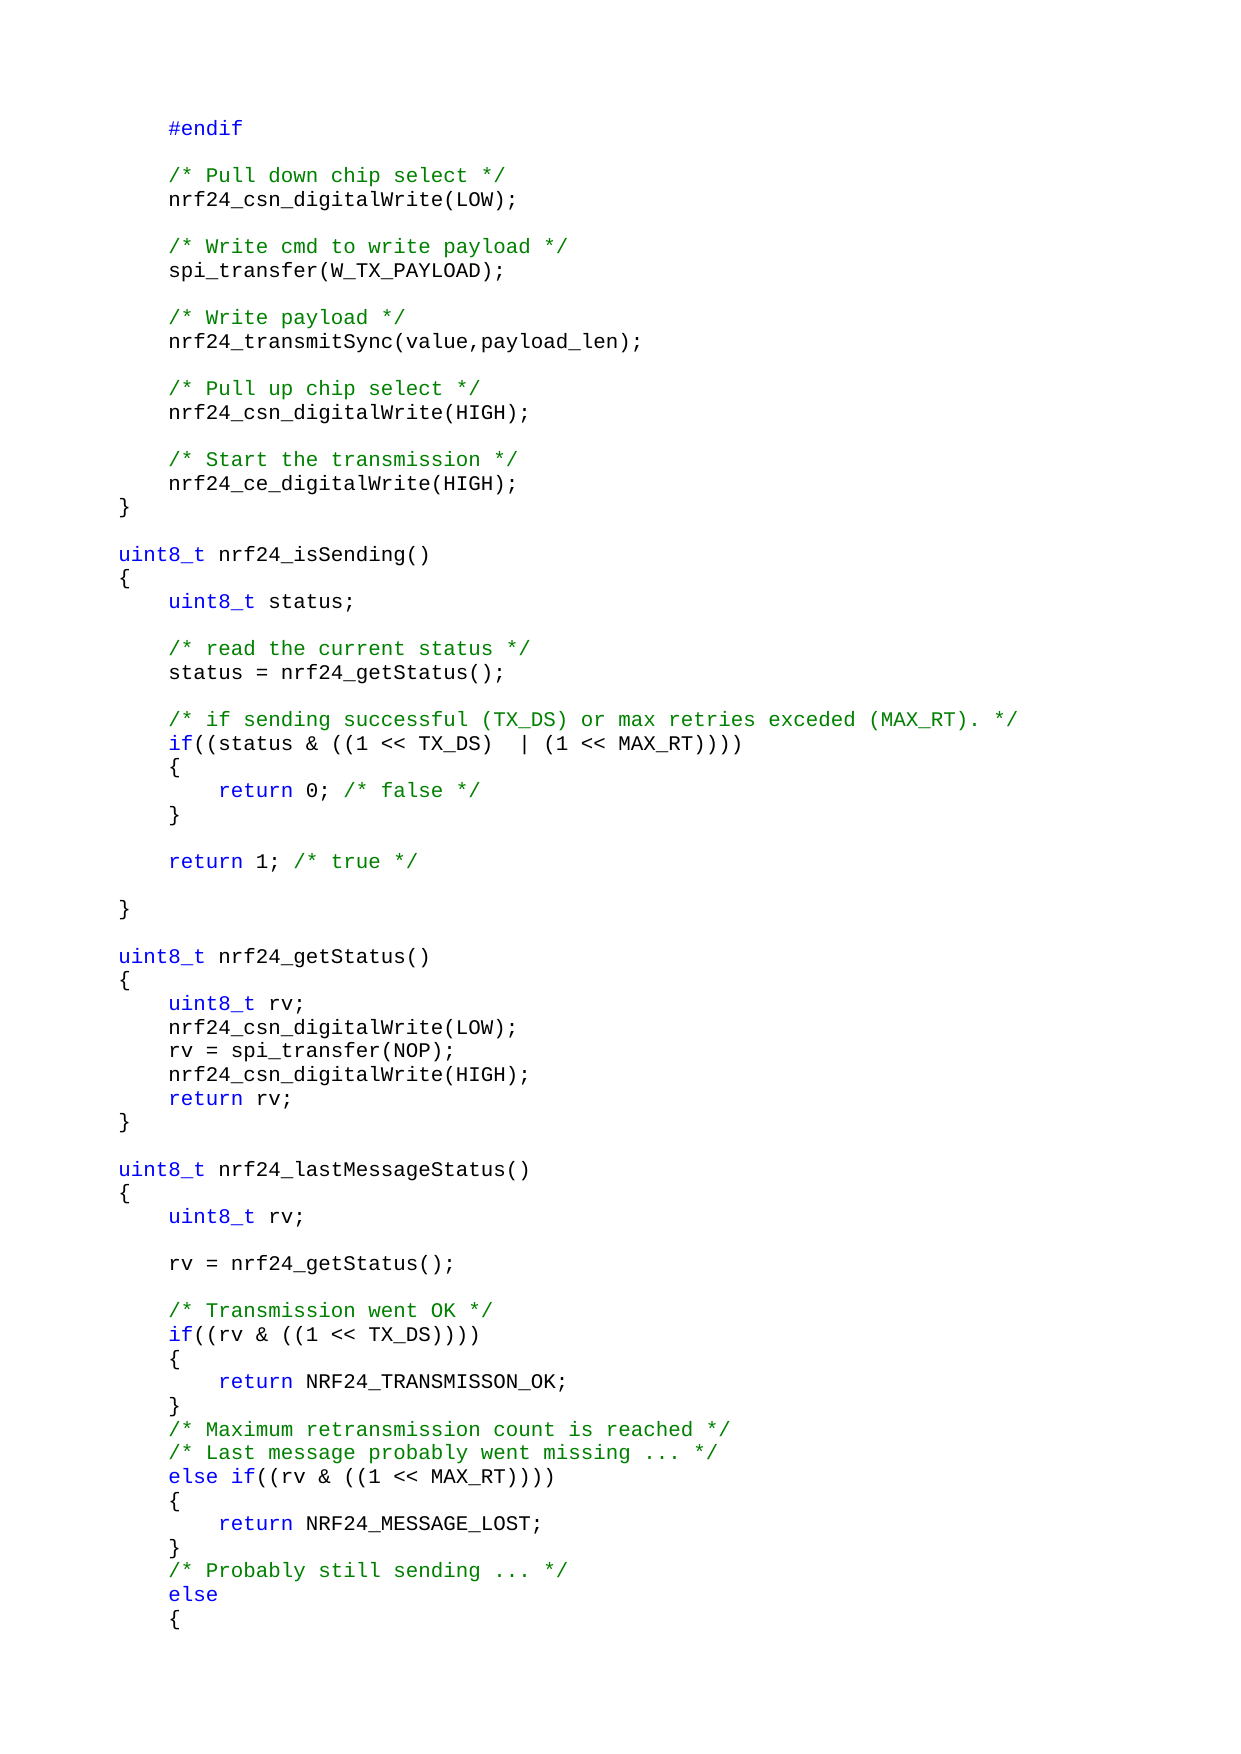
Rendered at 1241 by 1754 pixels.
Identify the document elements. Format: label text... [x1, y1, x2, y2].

text { [118, 567, 1122, 591]
text nrf24_csn_digitalWrite(HIGH); [118, 402, 1122, 426]
text else [118, 1584, 1122, 1608]
text { [118, 757, 1122, 780]
text } [118, 898, 1122, 922]
text if((status & ((1 << TX_DS) | (1 << MAX_RT)))) [118, 733, 1122, 757]
text uint8_t nrf24_getStatus() [118, 946, 1122, 969]
text /* Probably still sending ... */ [118, 1561, 1122, 1584]
text } [118, 1537, 1122, 1561]
text { [118, 1608, 1122, 1631]
text nrf24_csn_digitalWrite(LOW); [118, 189, 1122, 213]
text #endif [118, 118, 1122, 142]
text return 0; /* false */ [118, 780, 1122, 804]
text nrf24_csn_digitalWrite(LOW); [118, 1017, 1122, 1040]
text /* Write cmd to write payload */ [118, 236, 1122, 260]
text if((rv & ((1 << TX_DS)))) [118, 1324, 1122, 1348]
text uint8_t status; [118, 591, 1122, 615]
text /* read the current status */ [118, 638, 1122, 662]
text return 1; /* true */ [118, 851, 1122, 875]
text uint8_t nrf24_isSending() [118, 544, 1122, 567]
text return NRF24_TRANSMISSON_OK; [118, 1371, 1122, 1395]
text /* Write payload */ [118, 307, 1122, 331]
text } [118, 496, 1122, 520]
text status = nrf24_getStatus(); [118, 662, 1122, 686]
text { [118, 1489, 1122, 1513]
text return NRF24_MESSAGE_LOST; [118, 1513, 1122, 1537]
text } [118, 1395, 1122, 1419]
text uint8_t rv; [118, 993, 1122, 1017]
text spi_transfer(W_TX_PAYLOAD); [118, 260, 1122, 284]
text { [118, 969, 1122, 993]
text uint8_t rv; [118, 1206, 1122, 1229]
text rv = nrf24_getStatus(); [118, 1253, 1122, 1277]
text nrf24_csn_digitalWrite(HIGH); [118, 1064, 1122, 1088]
text /* Pull down chip select */ [118, 165, 1122, 189]
text /* Start the transmission */ [118, 449, 1122, 473]
text rv = spi_transfer(NOP); [118, 1040, 1122, 1064]
text { [118, 1182, 1122, 1206]
text { [118, 1348, 1122, 1371]
text /* if sending successful (TX_DS) or max retries exceded (MAX_RT). */ [118, 709, 1122, 733]
text } [118, 804, 1122, 827]
text } [118, 1111, 1122, 1135]
text /* Last message probably went missing ... */ [118, 1442, 1122, 1466]
text return rv; [118, 1088, 1122, 1111]
text else if((rv & ((1 << MAX_RT)))) [118, 1466, 1122, 1489]
text /* Pull up chip select */ [118, 378, 1122, 402]
text /* Maximum retransmission count is reached */ [118, 1419, 1122, 1442]
text uint8_t nrf24_lastMessageStatus() [118, 1158, 1122, 1182]
text nrf24_transmitSync(value,payload_len); [118, 331, 1122, 354]
text nrf24_ce_digitalWrite(HIGH); [118, 473, 1122, 496]
text /* Transmission went OK */ [118, 1300, 1122, 1324]
